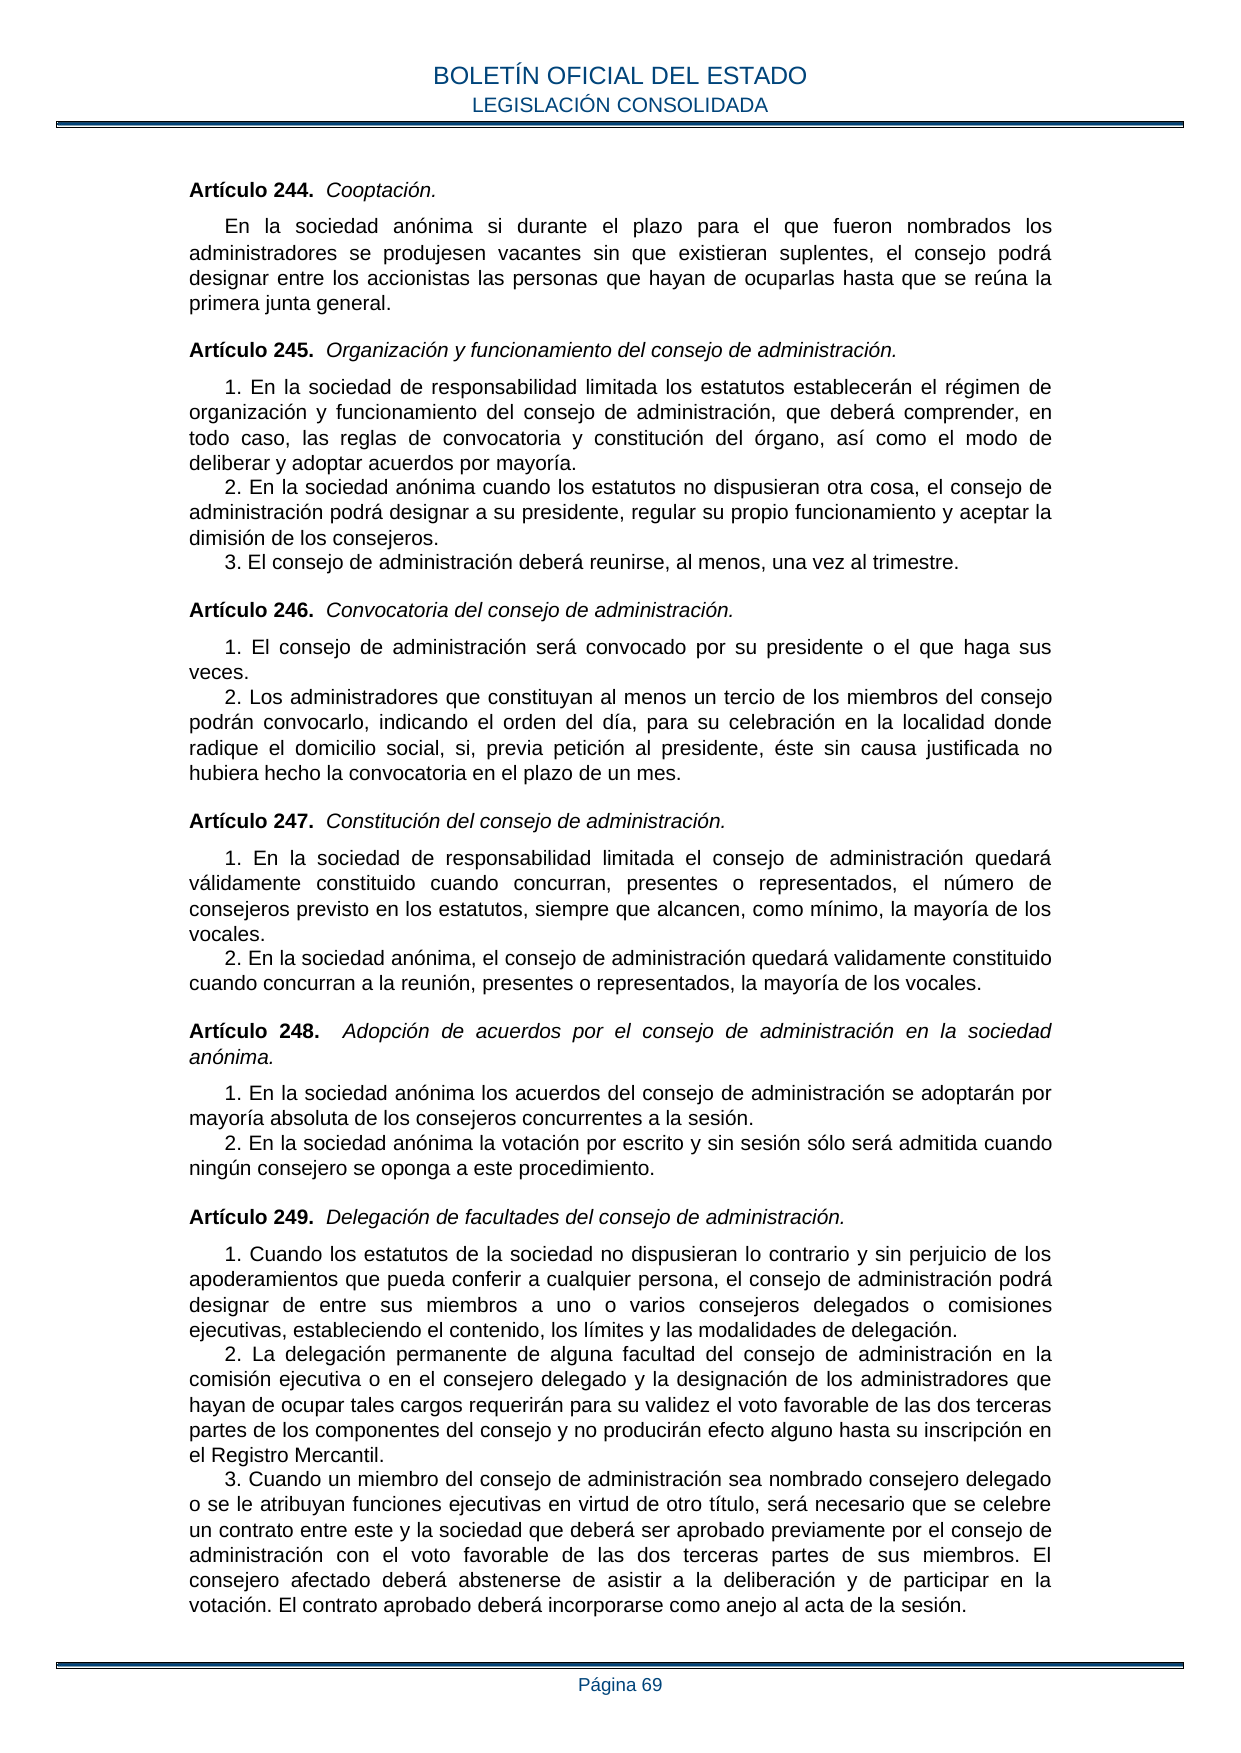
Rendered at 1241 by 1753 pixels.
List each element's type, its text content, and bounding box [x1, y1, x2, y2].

text consejeros previsto en los estatutos, siempre que alcancen, como mínimo, la mayoría de los [189, 896, 1076, 921]
text . En la sociedad anónima los acuerdos del consejo de administración se adoptarán por [236, 1077, 1076, 1107]
text administración con el voto favorable de las dos terceras partes de sus miembros. El [189, 1542, 1076, 1567]
text comisión ejecutiva o en el consejero delegado y la designación de los administradores que [189, 1362, 1076, 1392]
text 2 [224, 471, 236, 496]
text hubiera hecho la convocatoria en el plazo de un mes. [189, 761, 1076, 786]
text 1 [224, 371, 236, 396]
text ejecutivas, estableciendo el contenido, los límites y las modalidades de delegación. [189, 1317, 1076, 1342]
text Artículo 249. Delegación de facultades del consejo de administración. [189, 1201, 871, 1230]
text designar de entre sus miembros a uno o varios consejeros delegados o comisiones [189, 1292, 1076, 1317]
text partes de los componentes del consejo y no producirán efecto alguno hasta su inscripción en [189, 1417, 1076, 1442]
text Artículo 247. Constitución del consejo de administración. [189, 804, 751, 834]
text Página 69 [578, 1670, 687, 1697]
text mayoría absoluta de los consejeros concurrentes a la sesión. [189, 1102, 779, 1132]
text el Registro Mercantil. [189, 1442, 1076, 1467]
text deliberar y adoptar acuerdos por mayoría. [189, 450, 1076, 475]
text votación. El contrato aprobado deberá incorporarse como anejo al acta de la sesión. [189, 1592, 1076, 1617]
text 2 [224, 941, 236, 966]
text 1 [224, 631, 261, 656]
text . La delegación permanente de alguna facultad del consejo de administración en la [236, 1337, 1076, 1362]
text BOLETÍN OFICIAL DEL ESTADO [433, 56, 832, 92]
text radique el domicilio social, si, previa petición al presidente, éste sin causa justificada no [189, 736, 1076, 761]
text 1 [224, 1237, 236, 1262]
text vocales. [189, 921, 1076, 946]
text 2 [224, 1127, 236, 1152]
text Artículo 246. Convocatoria del consejo de administración. [189, 594, 1076, 624]
text o se le atribuyan funciones ejecutivas en virtud de otro título, será necesario que se celebre [189, 1487, 1076, 1517]
text administración podrá designar a su presidente, regular su propio funcionamiento y aceptar la [189, 496, 1076, 525]
text cuando concurran a la reunión, presentes o representados, la mayoría de los vocales. [189, 966, 1007, 996]
text ningún consejero se oponga a este procedimiento. [189, 1152, 681, 1182]
text organización y funcionamiento del consejo de administración, que deberá comprender, en [189, 396, 1076, 425]
text designar entre los accionistas las personas que hayan de ocuparlas hasta que se reúna la [189, 265, 1076, 290]
text . El consejo de administración será convocado por su presidente o el que haga sus [261, 631, 1076, 661]
text primera junta general. [189, 290, 1076, 315]
text válidamente constituido cuando concurran, presentes o representados, el número de [189, 866, 1076, 896]
text consejero afectado deberá abstenerse de asistir a la deliberación y de participar en la [189, 1567, 1076, 1592]
text 2 [224, 1337, 236, 1362]
text LEGISLACIÓN CONSOLIDADA [472, 89, 793, 118]
text . En la sociedad de responsabilidad limitada los estatutos establecerán el régimen de [236, 371, 1076, 396]
text podrán convocarlo, indicando el orden del día, para su celebración en la localidad donde [189, 706, 1076, 736]
text . En la sociedad anónima, el consejo de administración quedará validamente constituido [236, 941, 1076, 971]
text . Cuando los estatutos de la sociedad no dispusieran lo contrario y sin perjuicio de los [236, 1237, 1076, 1262]
text administradores se produjesen vacantes sin que existieran suplentes, el consejo podrá [189, 240, 1076, 265]
text . En la sociedad anónima la votación por escrito y sin sesión sólo será admitida cuando [236, 1127, 1076, 1157]
picture [57, 122, 1183, 127]
text 2 [224, 681, 236, 706]
text un contrato entre este y la sociedad que deberá ser aprobado previamente por el consejo de [189, 1517, 1076, 1542]
text hayan de ocupar tales cargos requerirán para su validez el voto favorable de las dos terceras [189, 1392, 1076, 1417]
text Artículo 244. Cooptación. [189, 173, 462, 203]
text . Los administradores que constituyan al menos un tercio de los miembros del consejo [236, 681, 1076, 706]
text Artículo 248. Adopción de acuerdos por el consejo de administración en la sociedad [189, 1015, 1076, 1045]
text . En la sociedad anónima cuando los estatutos no dispusieran otra cosa, el consejo de [236, 471, 1076, 496]
text 3. Cuando un miembro del consejo de administración sea nombrado consejero delegado [224, 1462, 1076, 1487]
text Artículo 245. Organización y funcionamiento del consejo de administración. [189, 334, 923, 363]
text . En la sociedad de responsabilidad limitada el consejo de administración quedará [236, 841, 1076, 866]
text todo caso, las reglas de convocatoria y constitución del órgano, así como el modo de [189, 425, 1076, 450]
text 1 [224, 841, 236, 866]
text 1 [224, 1077, 236, 1102]
text . El consejo de administración deberá reunirse, al menos, una vez al trimestre. [236, 546, 985, 575]
text anónima. [189, 1045, 1076, 1070]
text dimisión de los consejeros. [189, 525, 1076, 550]
picture [57, 1663, 1183, 1668]
text veces. [189, 656, 274, 686]
text apoderamientos que pueda conferir a cualquier persona, el consejo de administración podrá [189, 1262, 1076, 1292]
text En la sociedad anónima si durante el plazo para el que fueron nombrados los [224, 210, 1076, 240]
text 3 [224, 546, 236, 575]
